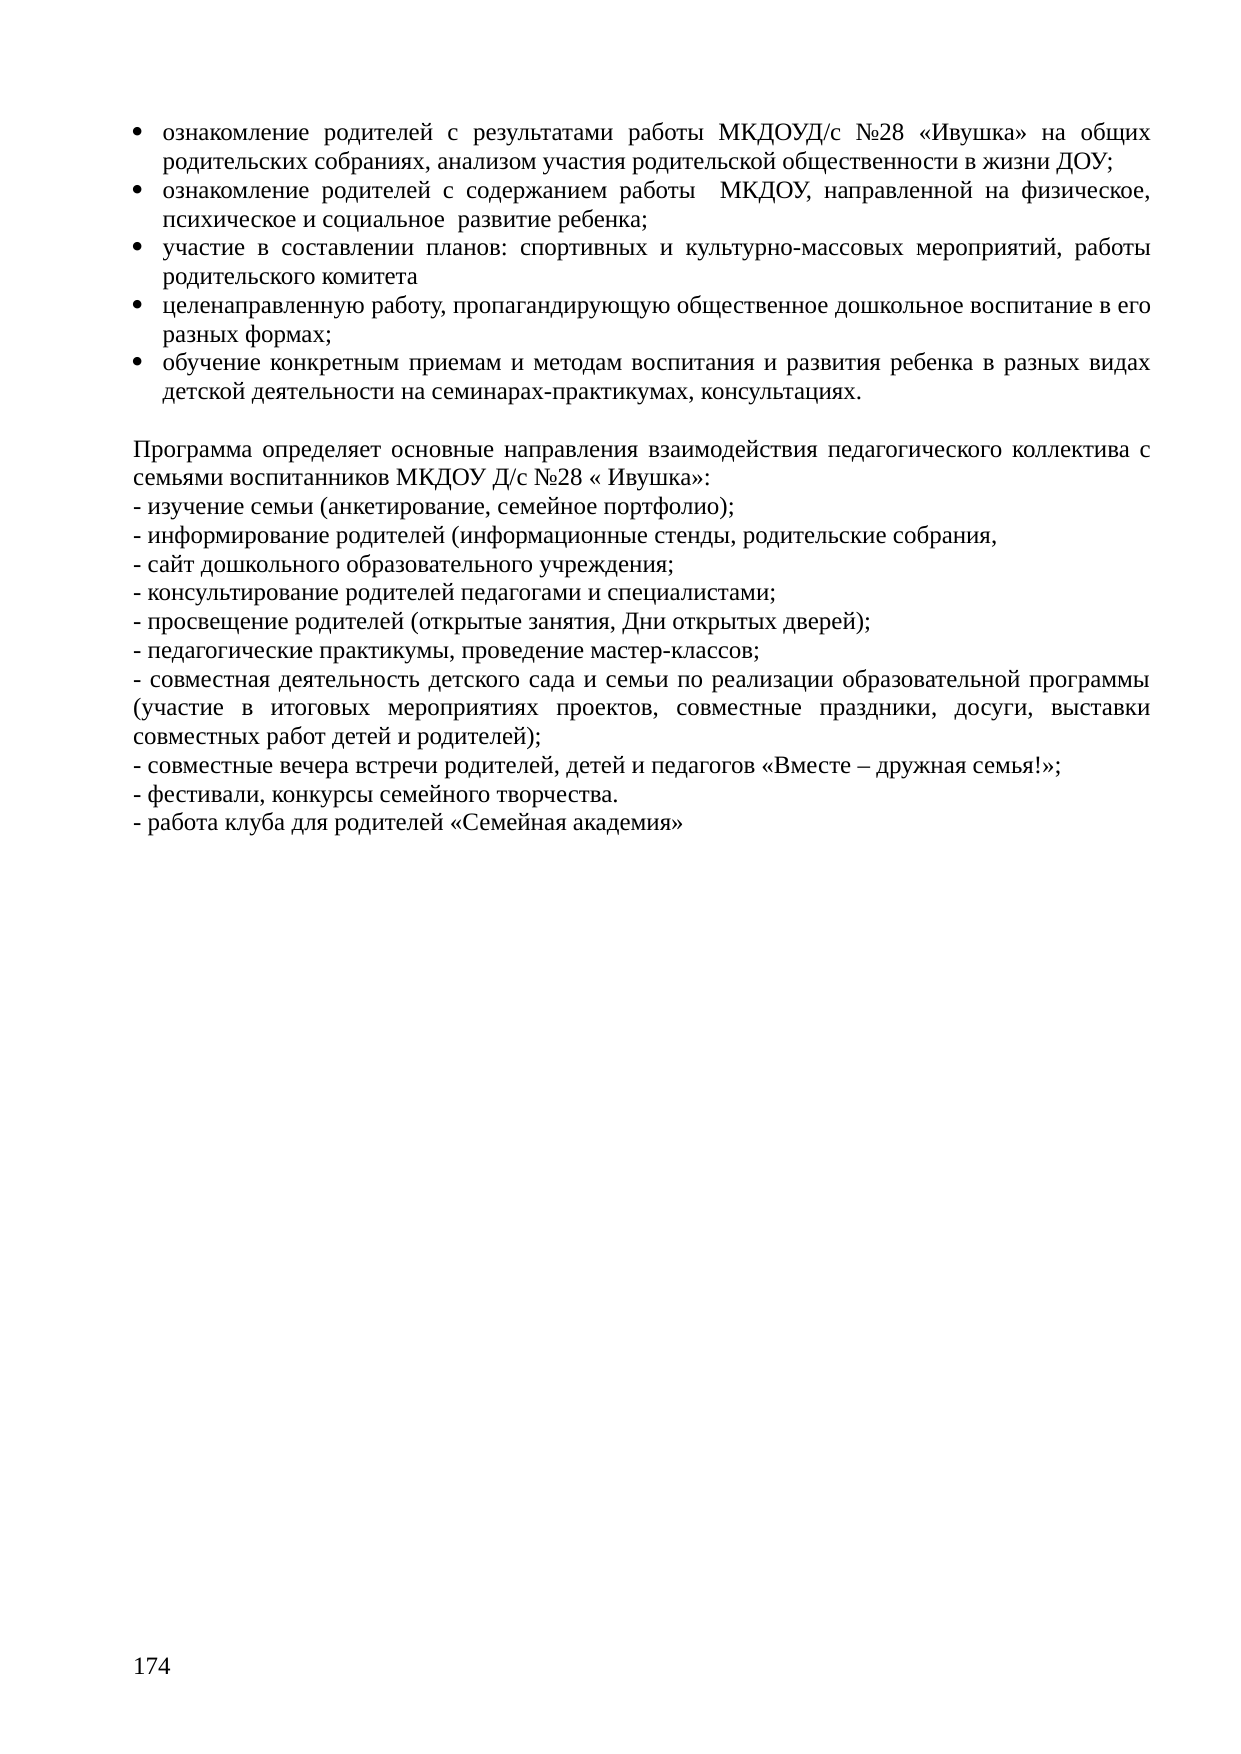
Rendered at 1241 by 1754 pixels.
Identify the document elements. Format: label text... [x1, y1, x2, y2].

text - педагогические практикумы, проведение мастер-классов; [133, 635, 1152, 664]
text - сайт дошкольного образовательного учреждения; [133, 549, 1152, 577]
list ознакомление родителей с результатами работы МКДОУД/с №28 «Ивушка» на общих родительских собраниях, анализом участия родительской общественности в жизни ДОУ; [133, 117, 1152, 175]
text - консультирование родителей педагогами и специалистами; [133, 577, 1152, 606]
list обучение конкретным приемам и методам воспитания и развития ребенка в разных видах детской деятельности на семинарах-практикумах, консультациях. [133, 347, 1152, 405]
list целенаправленную работу, пропагандирующую общественное дошкольное воспитание в его разных формах; [133, 290, 1152, 347]
list участие в составлении планов: спортивных и культурно-массовых мероприятий, работы родительского комитета [133, 232, 1152, 290]
text - совместная деятельность детского сада и семьи по реализации образовательной программы (участие в итоговых мероприятиях проектов, совместные праздники, досуги, выставки совместных работ детей и родителей); [133, 664, 1152, 750]
text - фестивали, конкурсы семейного творчества. [133, 779, 1152, 807]
text - изучение семьи (анкетирование, семейное портфолио); [133, 491, 1152, 520]
list ознакомление родителей с содержанием работы МКДОУ, направленной на физическое, психическое и социальное развитие ребенка; [133, 175, 1152, 232]
text - совместные вечера встречи родителей, детей и педагогов «Вместе – дружная семья!»; [133, 750, 1152, 779]
text - просвещение родителей (открытые занятия, Дни открытых дверей); [133, 606, 1152, 635]
text - информирование родителей (информационные стенды, родительские собрания, [133, 520, 1152, 549]
text Программа определяет основные направления взаимодействия педагогического коллектива с семьями воспитанников МКДОУ Д/с №28 « Ивушка»: [133, 434, 1152, 491]
text - работа клуба для родителей «Семейная академия» [133, 807, 1152, 836]
